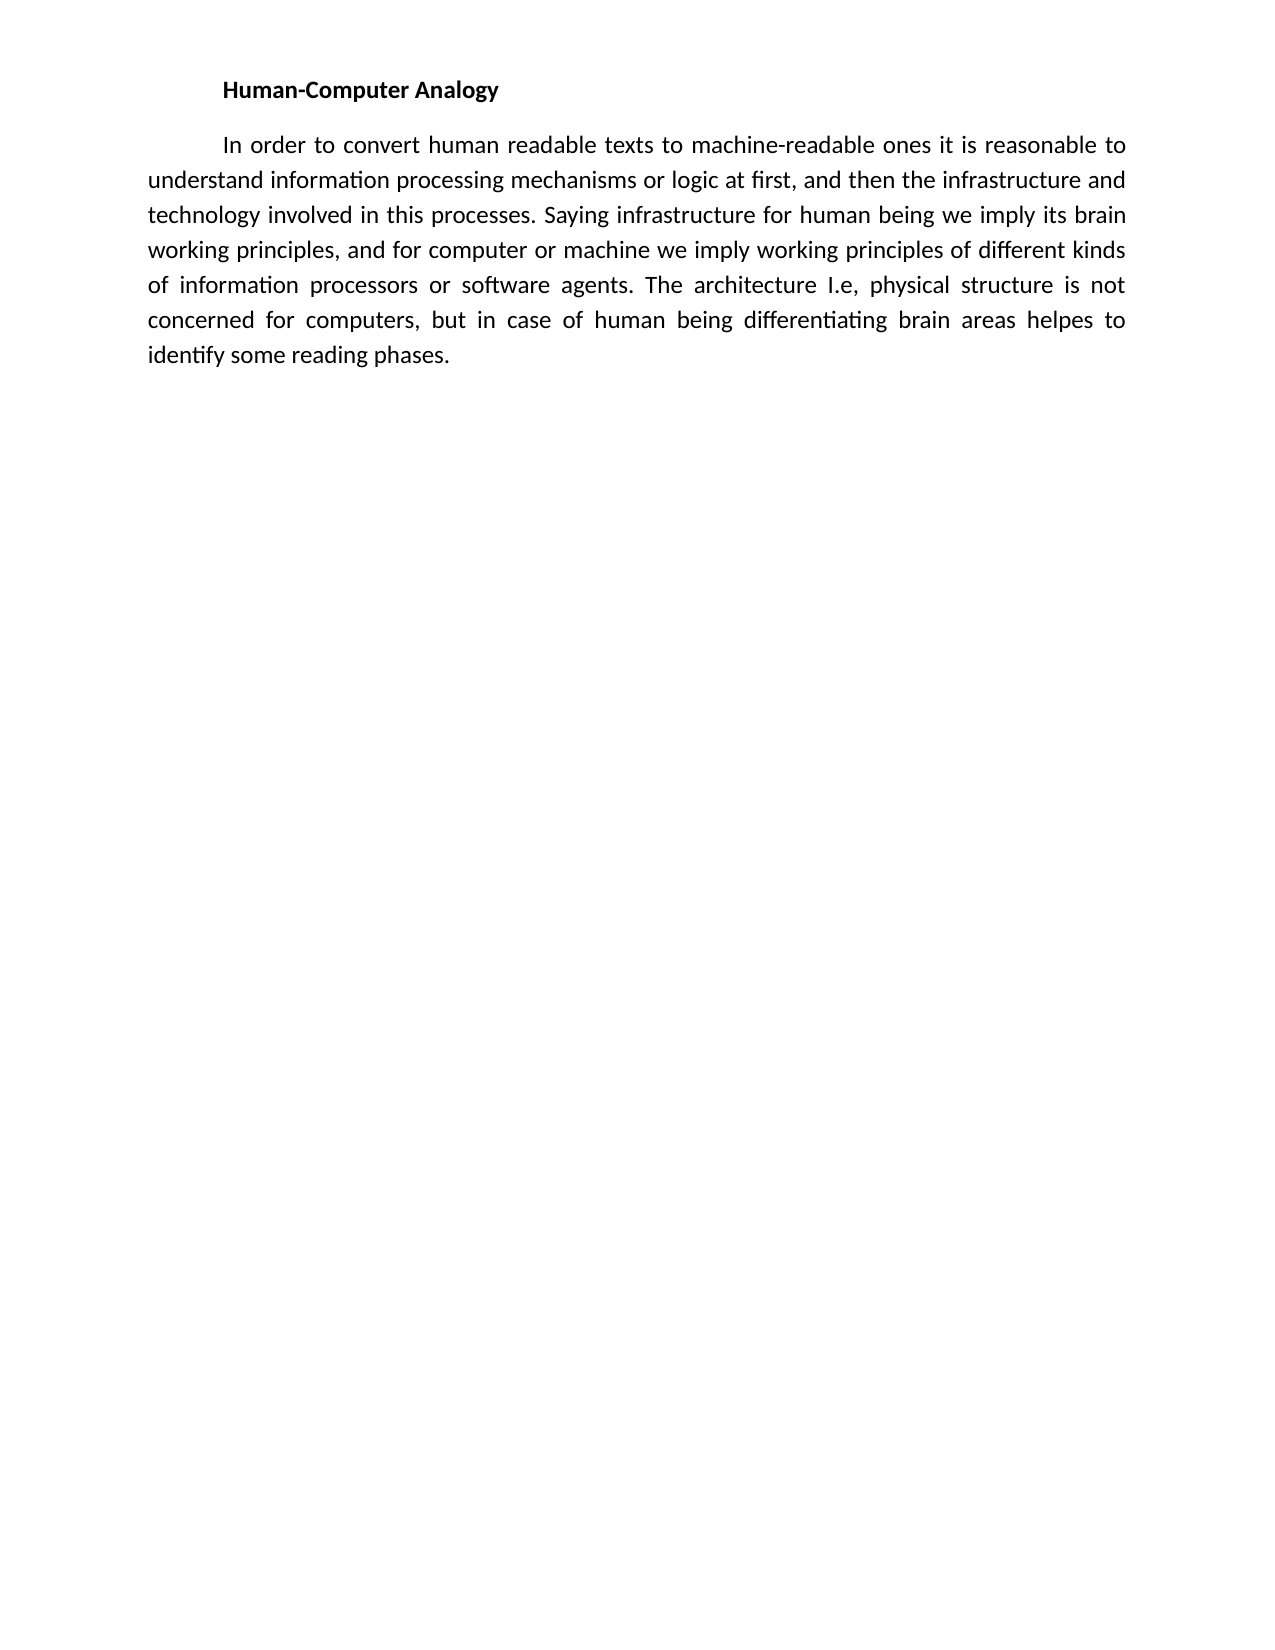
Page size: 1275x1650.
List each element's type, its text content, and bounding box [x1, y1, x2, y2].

text Human-Computer Analogy [148, 74, 1127, 104]
text In order to convert human readable texts to machine-readable ones it is reasonable to understand information processing mechanisms or logic at first, and then the infrastructure and technology involved in this processes. Saying infrastructure for human being we imply its brain working principles, and for computer or machine we imply working principles of different kinds of information processors or software agents. The architecture I.e, physical structure is not concerned for computers, but in case of human being differentiating brain areas helpes to identify some reading phases. [148, 129, 1127, 370]
